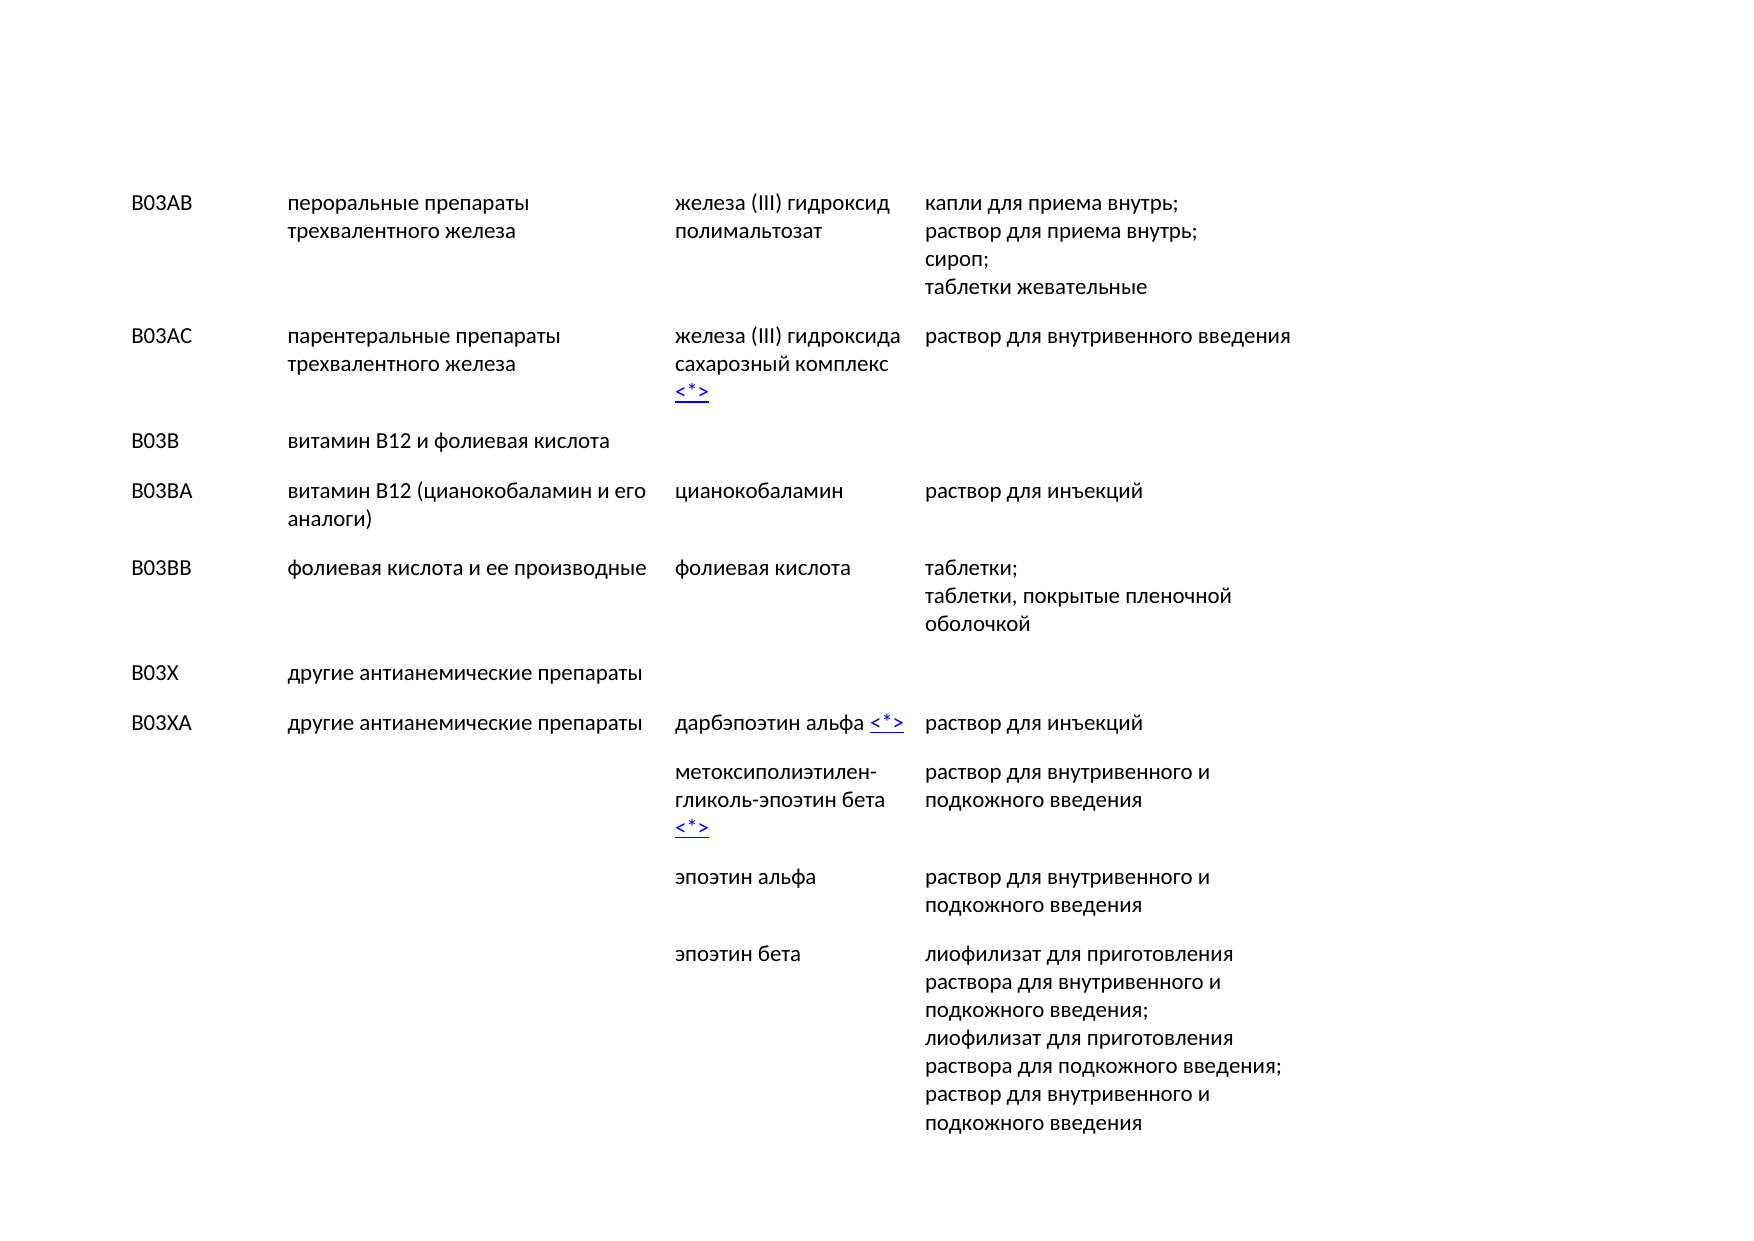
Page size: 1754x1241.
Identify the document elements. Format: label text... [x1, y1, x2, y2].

table_cell дарбэпоэтин альфа <*> [668, 697, 918, 746]
table_cell раствор для внутривенного и подкожного введения [918, 746, 1306, 852]
table_cell раствор для инъекций [918, 697, 1306, 746]
table_cell железа (III) гидроксид полимальтозат [668, 177, 918, 311]
table_cell B03BB [125, 543, 281, 648]
table_cell B03BA [125, 465, 281, 542]
table_cell [668, 416, 918, 465]
table_cell B03AC [125, 311, 281, 416]
table_cell железа (III) гидроксида сахарозный комплекс <*> [668, 311, 918, 416]
table_cell B03B [125, 416, 281, 465]
table_cell [918, 648, 1306, 697]
table_cell лиофилизат для приготовления раствора для внутривенного и подкожного введения; лиофилизат для приготовления раствора для подкожного введения; раствор для внутривенного и подкожного введения [918, 929, 1306, 1146]
table_cell раствор для внутривенного и подкожного введения [918, 852, 1306, 929]
table_cell [918, 416, 1306, 465]
table_cell B03AB [125, 177, 281, 311]
table_cell B03XA [125, 697, 281, 1146]
table_cell витамин B12 (цианокобаламин и его аналоги) [281, 465, 668, 542]
table_cell другие антианемические препараты [281, 648, 668, 697]
table_cell пероральные препараты трехвалентного железа [281, 177, 668, 311]
table_cell другие антианемические препараты [281, 697, 668, 1146]
table_cell парентеральные препараты трехвалентного железа [281, 311, 668, 416]
table_cell фолиевая кислота и ее производные [281, 543, 668, 648]
table_cell раствор для инъекций [918, 465, 1306, 542]
table_cell таблетки; таблетки, покрытые пленочной оболочкой [918, 543, 1306, 648]
table_cell раствор для внутривенного введения [918, 311, 1306, 416]
table_cell B03X [125, 648, 281, 697]
table_cell цианокобаламин [668, 465, 918, 542]
table_cell фолиевая кислота [668, 543, 918, 648]
table_cell эпоэтин альфа [668, 852, 918, 929]
table_cell эпоэтин бета [668, 929, 918, 1146]
table_cell [668, 648, 918, 697]
table_cell капли для приема внутрь; раствор для приема внутрь; сироп; таблетки жевательные [918, 177, 1306, 311]
table_cell витамин B12 и фолиевая кислота [281, 416, 668, 465]
table_cell метоксиполиэтилен-гликоль-эпоэтин бета <*> [668, 746, 918, 852]
